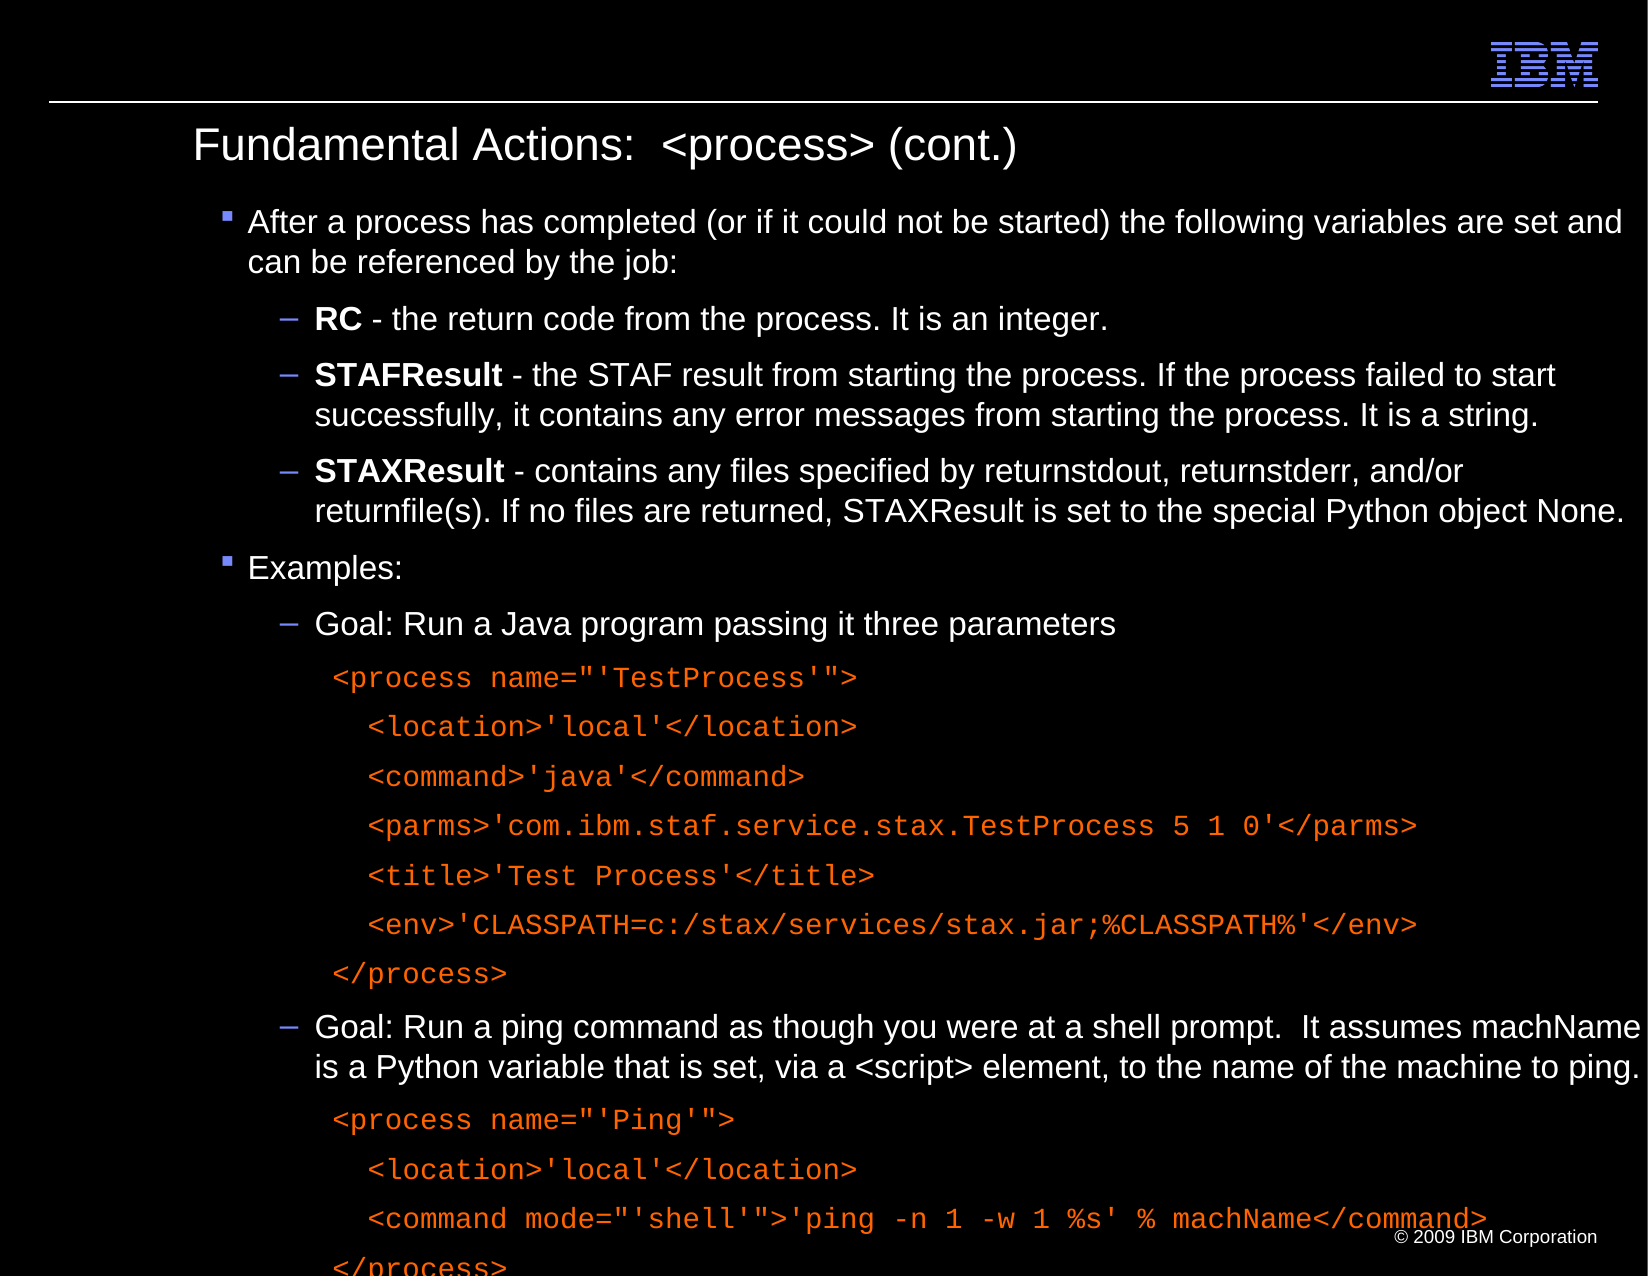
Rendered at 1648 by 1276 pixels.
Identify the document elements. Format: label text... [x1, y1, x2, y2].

text_box After a process has completed (or if it could not be started) the following variables are set and can be referenced by the job: RC - the return code from the process. It is an integer. STAFResult - the STAF result from starting the process. If the process failed to start successfully, it contains any error messages from starting the process. It is a string. STAXResult - contains any files specified by returnstdout, returnstderr, and/or returnfile(s). If no files are returned, STAXResult is set to the special Python object None. Examples: Goal: Run a Java program passing it three parameters <process name="'TestProcess'"> <location>'local'</location> <command>'java'</command> <parms>'com.ibm.staf.service.stax.TestProcess 5 1 0'</parms> <title>'Test Process'</title> <env>'CLASSPATH=c:/stax/services/stax.jar;%CLASSPATH%'</env> </process> Goal: Run a ping command as though you were at a shell prompt. It assumes machName is a Python variable that is set, via a <script> element, to the name of the machine to ping. <process name="'Ping'"> <location>'local'</location> <command mode="'shell'">'ping -n 1 -w 1 %s' % machName</command> </process> [220, 206, 1648, 1276]
title Fundamental Actions: <process> (cont.) [175, 112, 1648, 206]
picture [1491, 42, 1598, 87]
